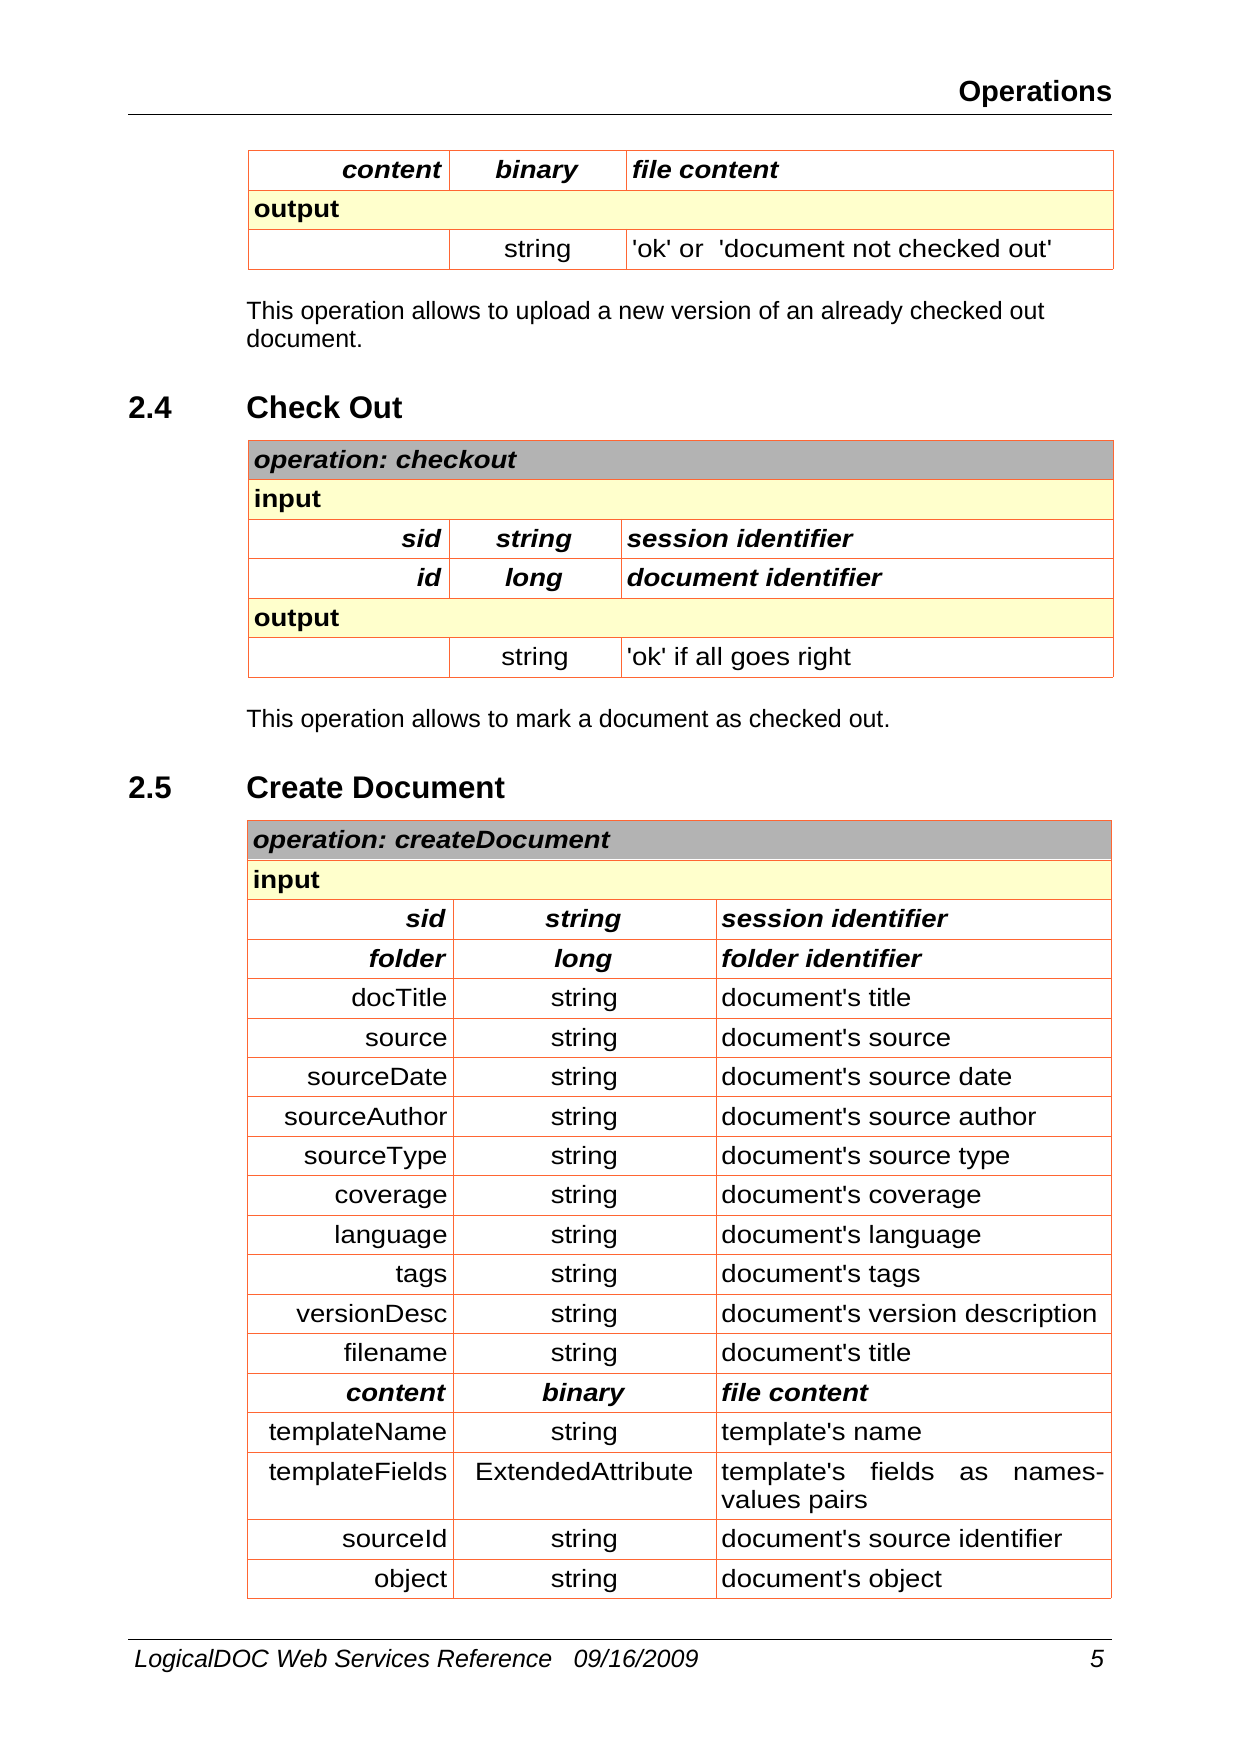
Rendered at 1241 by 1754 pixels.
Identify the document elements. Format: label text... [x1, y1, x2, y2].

table_cell object [248, 1560, 453, 1598]
table_cell filename [248, 1334, 453, 1373]
subtitle Check Out [128, 390, 1112, 425]
text This operation allows to mark a document as checked out. [246, 705, 1112, 733]
table_cell language [248, 1216, 453, 1254]
table_cell coverage [248, 1176, 453, 1215]
table_cell docTitle [248, 979, 453, 1017]
table_cell sid [248, 900, 453, 938]
table_cell folder [248, 940, 453, 978]
table_cell string [454, 1295, 716, 1333]
table_cell document's source [717, 1019, 1111, 1057]
table_cell document identifier [622, 559, 1113, 598]
table_cell document's version description [717, 1295, 1111, 1333]
table_cell file content [717, 1374, 1111, 1412]
table_cell source [248, 1019, 453, 1057]
table_header operation: createDocument [248, 821, 1111, 859]
table_cell string [454, 1255, 716, 1294]
table_cell sid [249, 520, 449, 558]
table_cell string [454, 1097, 716, 1136]
table_cell string [454, 1216, 716, 1254]
table_cell input [248, 861, 1111, 899]
table_cell sourceType [248, 1137, 453, 1175]
table_cell string [454, 1560, 716, 1598]
table_cell sourceId [248, 1520, 453, 1559]
table_cell [249, 638, 449, 677]
table_cell template's fields as names-values pairs [717, 1453, 1111, 1519]
table_cell document's coverage [717, 1176, 1111, 1215]
table_cell document's language [717, 1216, 1111, 1254]
table_cell string [454, 1058, 716, 1096]
table_cell output [249, 191, 1113, 229]
table_cell sourceAuthor [248, 1097, 453, 1136]
table_cell document's tags [717, 1255, 1111, 1294]
table_cell string [454, 1334, 716, 1373]
table_cell versionDesc [248, 1295, 453, 1333]
table_cell binary [450, 151, 626, 189]
table_cell session identifier [717, 900, 1111, 938]
table_cell document's title [717, 1334, 1111, 1373]
table_cell long [450, 559, 621, 598]
table_cell input [249, 480, 1113, 519]
table_cell document's source author [717, 1097, 1111, 1136]
table_cell [249, 230, 449, 268]
table_cell document's source date [717, 1058, 1111, 1096]
table_header operation: checkout [249, 441, 1113, 479]
table_cell string [454, 1520, 716, 1559]
table_cell templateName [248, 1413, 453, 1452]
table_cell tags [248, 1255, 453, 1294]
table_cell string [454, 979, 716, 1017]
table_cell document's source type [717, 1137, 1111, 1175]
table_cell folder identifier [717, 940, 1111, 978]
table_cell sourceDate [248, 1058, 453, 1096]
table_cell long [454, 940, 716, 978]
text This operation allows to upload a new version of an already checked out document. [246, 296, 1112, 352]
table_cell document's source identifier [717, 1520, 1111, 1559]
table_cell template's name [717, 1413, 1111, 1452]
table_cell output [249, 599, 1113, 637]
table_cell string [450, 230, 626, 268]
table_cell content [249, 151, 449, 189]
table_cell string [454, 1019, 716, 1057]
subtitle Create Document [128, 770, 1112, 805]
table_cell string [454, 1137, 716, 1175]
table_cell file content [627, 151, 1113, 189]
table_cell string [454, 1176, 716, 1215]
table_cell session identifier [622, 520, 1113, 558]
table_cell 'ok' if all goes right [622, 638, 1113, 677]
table_cell binary [454, 1374, 716, 1412]
table_cell templateFields [248, 1453, 453, 1519]
table_cell 'ok' or 'document not checked out' [627, 230, 1113, 268]
table_cell document's title [717, 979, 1111, 1017]
table_cell string [450, 520, 621, 558]
table_cell content [248, 1374, 453, 1412]
table_cell ExtendedAttribute [454, 1453, 716, 1519]
table_cell string [454, 900, 716, 938]
table_cell document's object [717, 1560, 1111, 1598]
table_cell string [450, 638, 621, 677]
table_cell string [454, 1413, 716, 1452]
table_cell id [249, 559, 449, 598]
